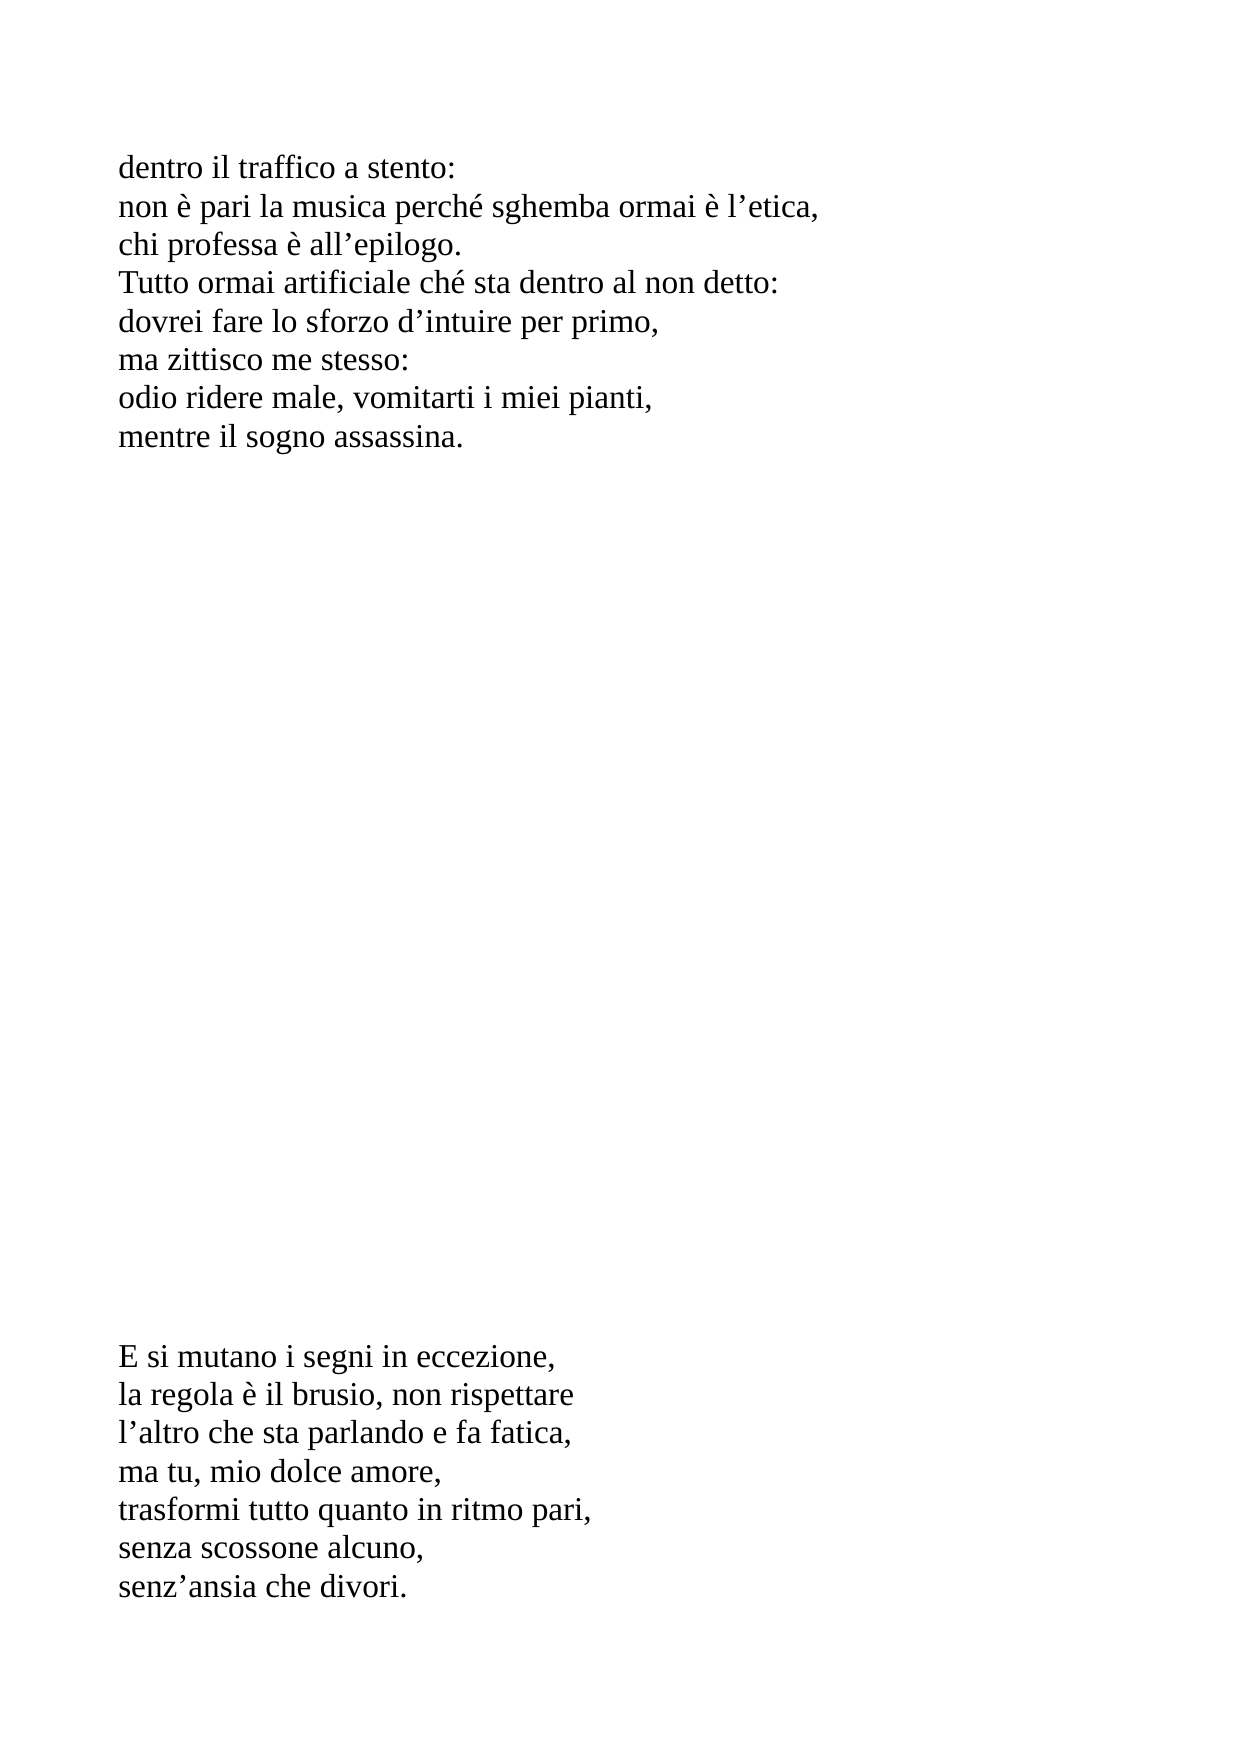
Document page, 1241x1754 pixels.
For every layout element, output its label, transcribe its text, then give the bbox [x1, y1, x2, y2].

text E si mutano i segni in eccezione, [118, 1336, 1122, 1374]
text senz’ansia che divori. [118, 1566, 1122, 1604]
text senza scossone alcuno, [118, 1528, 1122, 1566]
text trasformi tutto quanto in ritmo pari, [118, 1489, 1122, 1528]
text ma zittisco me stesso: [118, 339, 1122, 378]
text chi professa è all’epilogo. [118, 224, 1122, 263]
text non è pari la musica perché sghemba ormai è l’etica, [118, 186, 1122, 224]
text ma tu, mio dolce amore, [118, 1451, 1122, 1489]
text dentro il traffico a stento: [118, 148, 1122, 186]
text Tutto ormai artificiale ché sta dentro al non detto: [118, 263, 1122, 301]
text dovrei fare lo sforzo d’intuire per primo, [118, 301, 1122, 339]
text la regola è il brusio, non rispettare [118, 1374, 1122, 1413]
text mentre il sogno assassina. [118, 416, 1122, 454]
text l’altro che sta parlando e fa fatica, [118, 1413, 1122, 1451]
text odio ridere male, vomitarti i miei pianti, [118, 378, 1122, 416]
